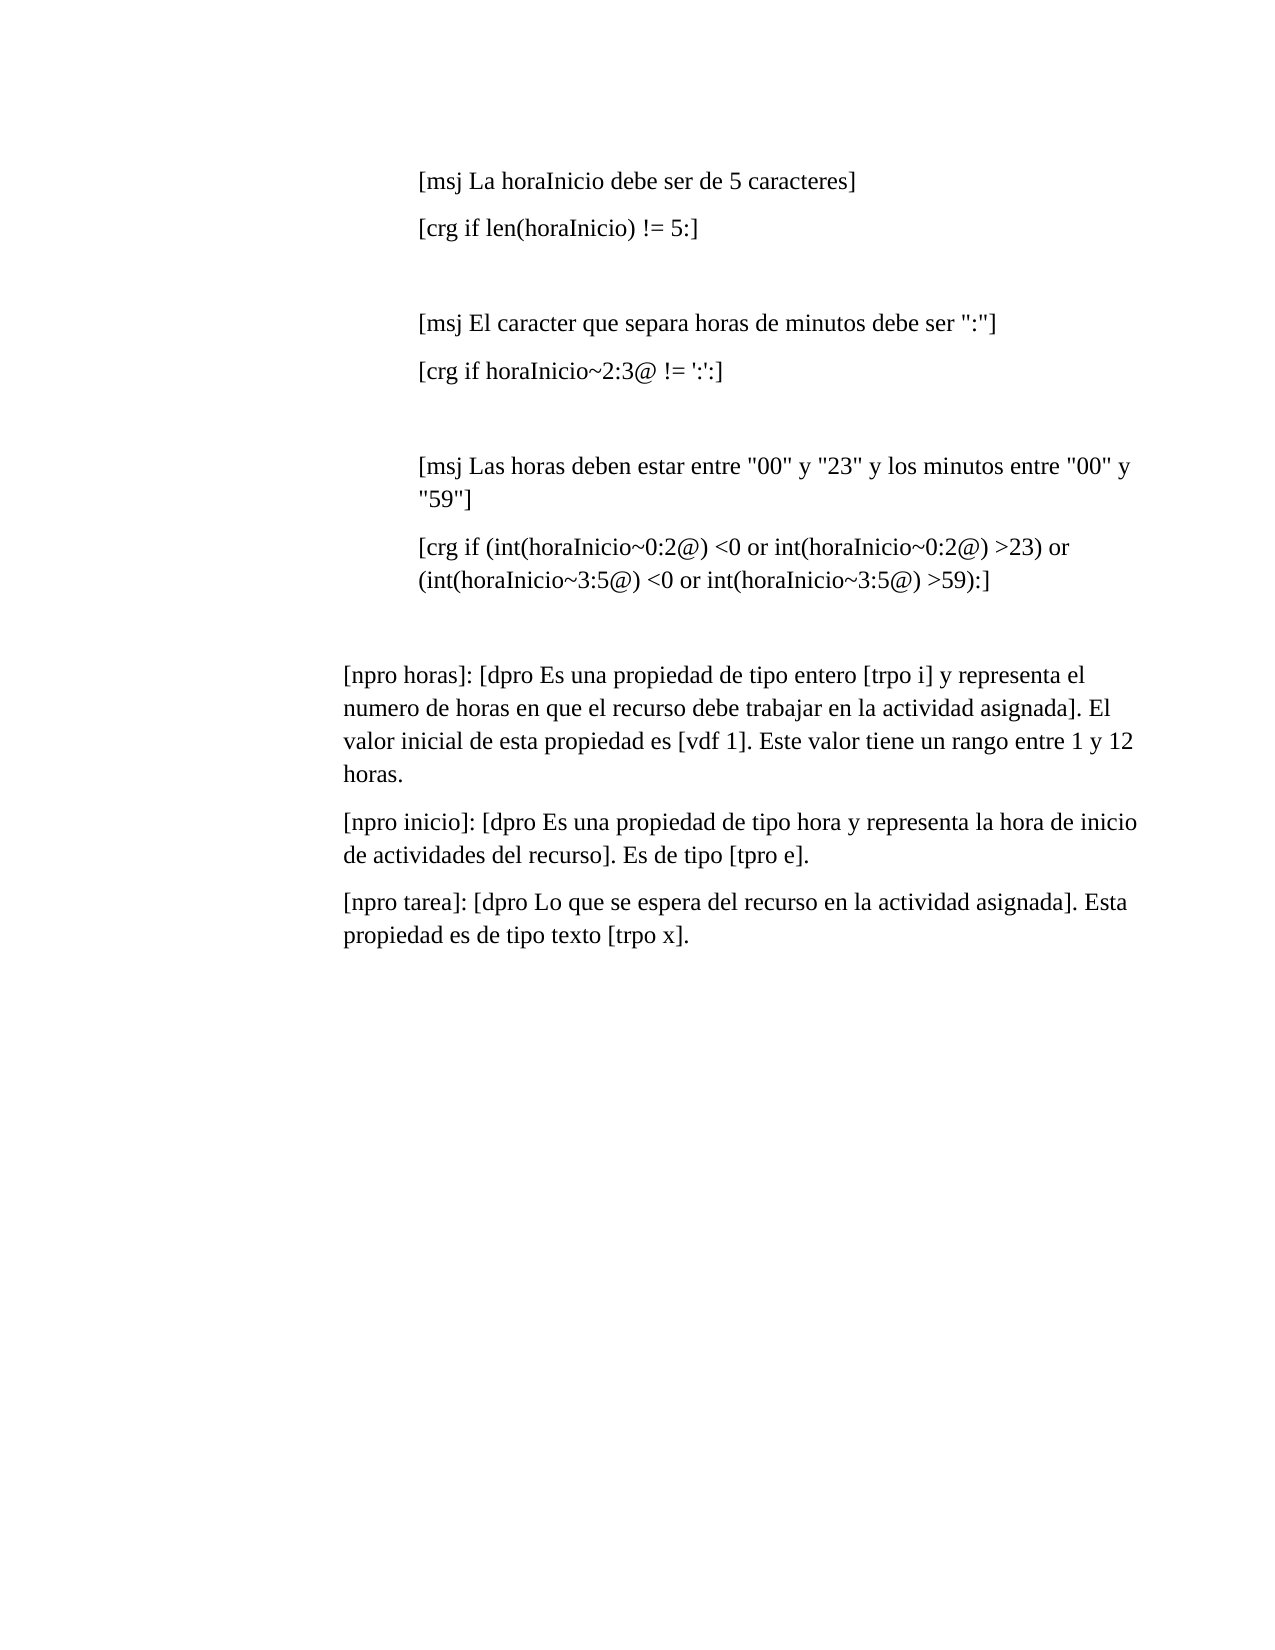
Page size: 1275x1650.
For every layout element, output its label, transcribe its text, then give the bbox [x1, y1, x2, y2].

text [crg if len(horaInicio) != 5:] [418, 213, 1157, 242]
text [msj El caracter que separa horas de minutos debe ser ":"] [418, 308, 1157, 337]
text [npro horas]: [dpro Es una propiedad de tipo entero [trpo i] y representa el numero de horas en que el recurso debe trabajar en la actividad asignada]. El valor inicial de esta propiedad es [vdf 1]. Este valor tiene un rango entre 1 y 12 horas. [343, 660, 1157, 788]
text [npro tarea]: [dpro Lo que se espera del recurso en la actividad asignada]. Esta propiedad es de tipo texto [trpo x]. [343, 887, 1157, 949]
text [msj La horaInicio debe ser de 5 caracteres] [418, 166, 1157, 194]
text [msj Las horas deben estar entre "00" y "23" y los minutos entre "00" y "59"] [418, 451, 1157, 513]
text [crg if (int(horaInicio~0:2@) <0 or int(horaInicio~0:2@) >23) or (int(horaInicio~3:5@) <0 or int(horaInicio~3:5@) >59):] [418, 532, 1157, 594]
text [crg if horaInicio~2:3@ != ':':] [418, 356, 1157, 385]
text [npro inicio]: [dpro Es una propiedad de tipo hora y representa la hora de inicio de actividades del recurso]. Es de tipo [tpro e]. [343, 807, 1157, 869]
